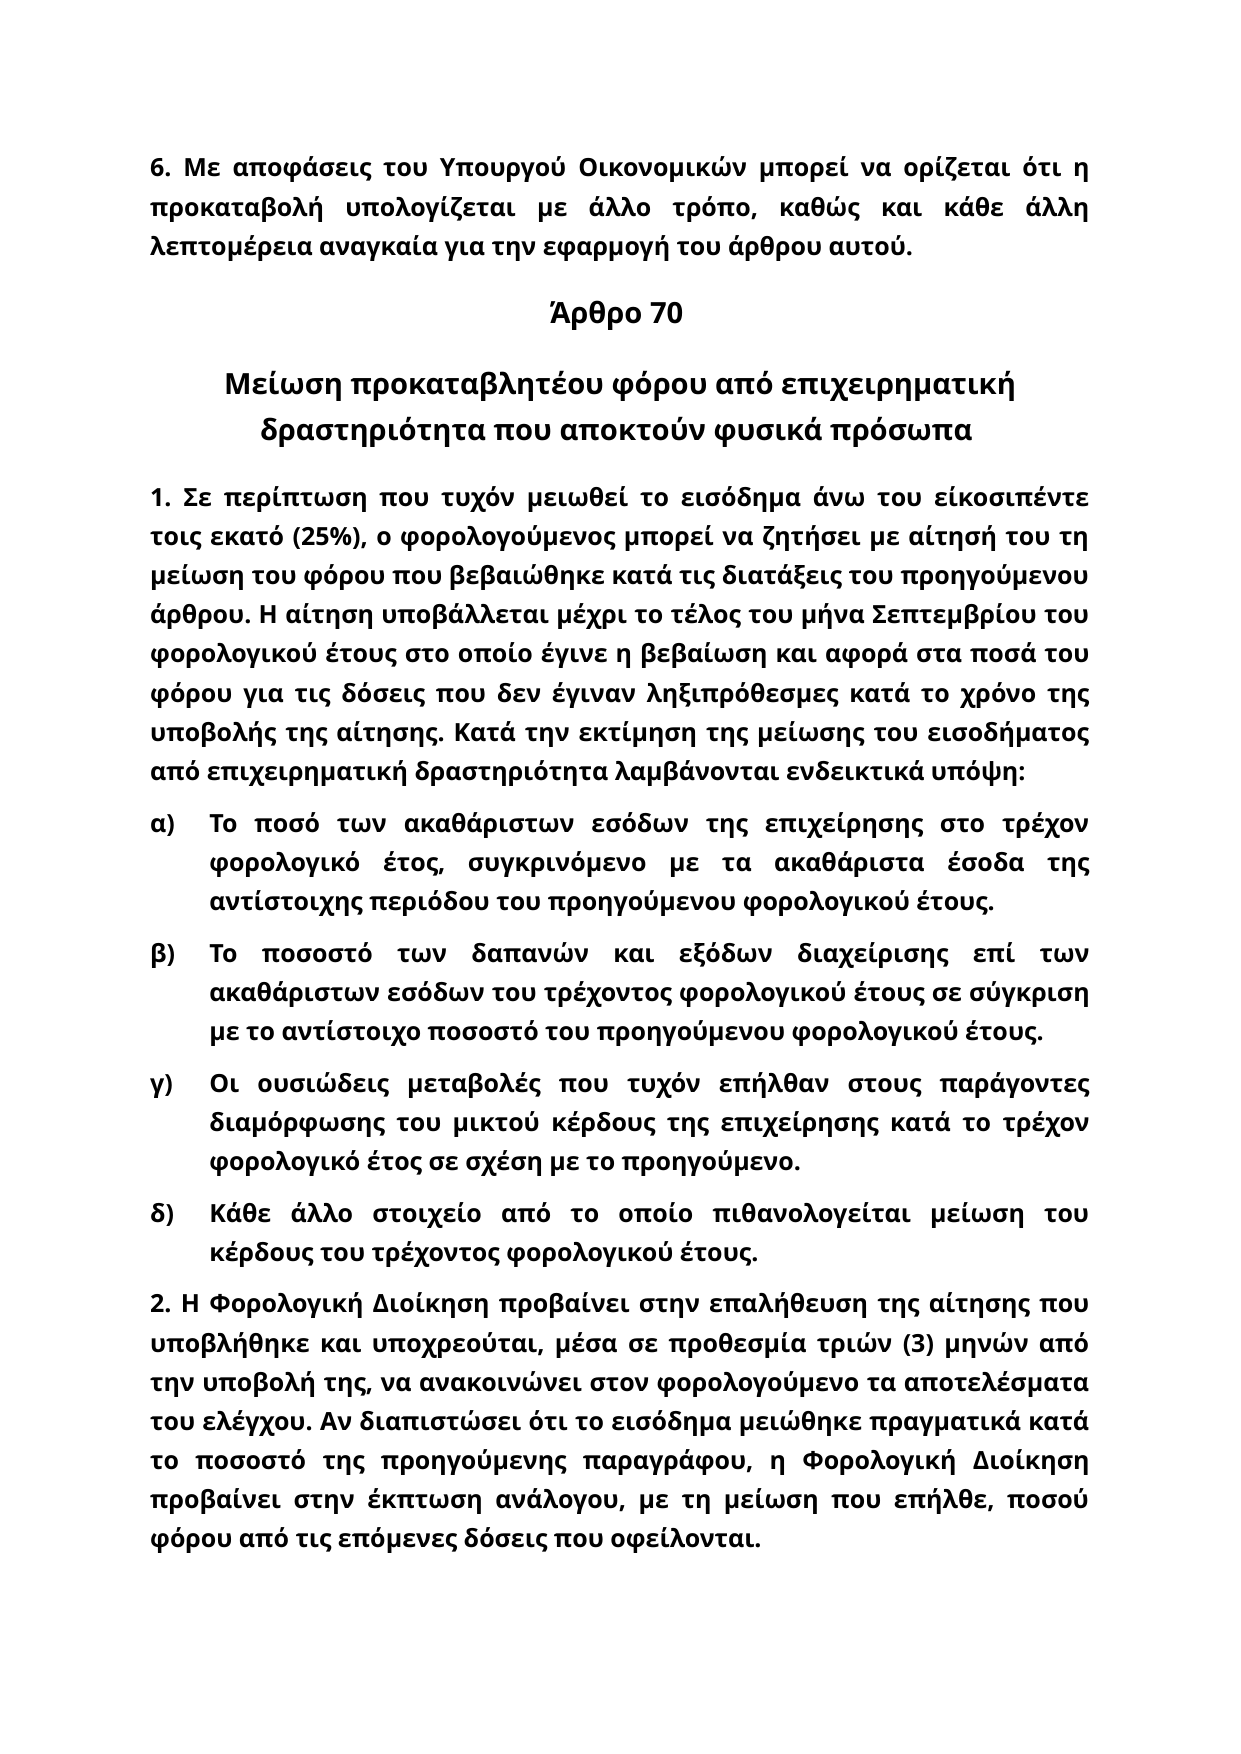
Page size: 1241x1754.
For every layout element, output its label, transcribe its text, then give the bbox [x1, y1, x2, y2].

text 6. Με αποφάσεις του Υπουργού Οικονομικών μπορεί να ορίζεται ότι η προκαταβολή υπολογίζεται με άλλο τρόπο, καθώς και κάθε άλλη λεπτομέρεια αναγκαία για την εφαρμογή του άρθρου αυτού. [150, 150, 1090, 262]
list α) Το ποσό των ακαθάριστων εσόδων της επιχείρησης στο τρέχον φορολογικό έτος, συγκρινόμενο με τα ακαθάριστα έσοδα της αντίστοιχης περιόδου του προηγούμενου φορολογικού έτους. [150, 805, 1090, 918]
text 2. Η Φορολογική Διοίκηση προβαίνει στην επαλήθευση της αίτησης που υποβλήθηκε και υποχρεούται, μέσα σε προθεσμία τριών (3) μηνών από την υποβολή της, να ανακοινώνει στον φορολογούμενο τα αποτελέσματα του ελέγχου. Αν διαπιστώσει ότι το εισόδημα μειώθηκε πραγματικά κατά το ποσοστό της προηγούμενης παραγράφου, η Φορολογική Διοίκηση προβαίνει στην έκπτωση ανάλογου, με τη μείωση που επήλθε, ποσού φόρου από τις επόμενες δόσεις που οφείλονται. [150, 1286, 1090, 1555]
list γ) Οι ουσιώδεις μεταβολές που τυχόν επήλθαν στους παράγοντες διαμόρφωσης του μικτού κέρδους της επιχείρησης κατά το τρέχον φορολογικό έτος σε σχέση με το προηγούμενο. [150, 1065, 1090, 1178]
list β) Το ποσοστό των δαπανών και εξόδων διαχείρισης επί των ακαθάριστων εσόδων του τρέχοντος φορολογικού έτους σε σύγκριση με το αντίστοιχο ποσοστό του προηγούμενου φορολογικού έτους. [150, 935, 1090, 1048]
text 1. Σε περίπτωση που τυχόν μειωθεί το εισόδημα άνω του είκοσιπέντε τοις εκατό (25%), ο φορολογούμενος μπορεί να ζητήσει με αίτησή του τη μείωση του φόρου που βεβαιώθηκε κατά τις διατάξεις του προηγούμενου άρθρου. Η αίτηση υποβάλλεται μέχρι το τέλος του μήνα Σεπτεμβρίου του φορολογικού έτους στο οποίο έγινε η βεβαίωση και αφορά στα ποσά του φόρου για τις δόσεις που δεν έγιναν ληξιπρόθεσμες κατά το χρόνο της υποβολής της αίτησης. Κατά την εκτίμηση της μείωσης του εισοδήματος από επιχειρηματική δραστηριότητα λαμβάνονται ενδεικτικά υπόψη: [150, 479, 1090, 788]
list δ) Κάθε άλλο στοιχείο από το οποίο πιθανολογείται μείωση του κέρδους του τρέχοντος φορολογικού έτους. [150, 1195, 1090, 1268]
subtitle Μείωση προκαταβλητέου φόρου από επιχειρηματική δραστηριότητα που αποκτούν φυσικά πρόσωπα [150, 363, 1090, 448]
subtitle Άρθρο 70 [150, 292, 1090, 332]
